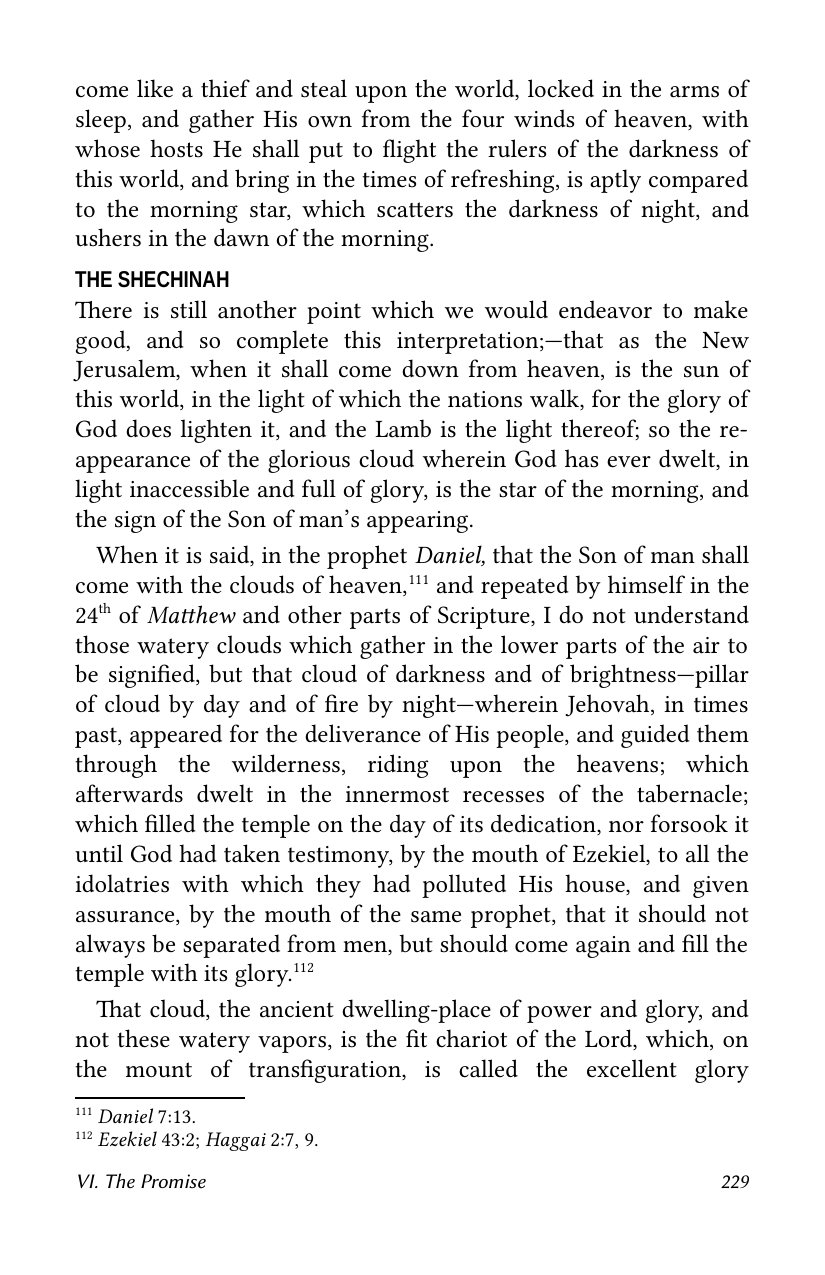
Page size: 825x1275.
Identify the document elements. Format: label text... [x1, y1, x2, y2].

text Daniel 7:13. [75, 1104, 750, 1128]
text There is still another point which we would endeavor to make good, and so complete this interpretation;—that as the New Jerusalem, when it shall come down from heaven, is the sun of this world, in the light of which the nations walk, for the glory of God does lighten it, and the Lamb is the light thereof; so the re-appearance of the glorious cloud wherein God has ever dwelt, in light inaccessible and full of glory, is the star of the morning, and the sign of the Son of man’s appearing. [75, 296, 750, 533]
subtitle The Shechinah [75, 266, 750, 293]
text When it is said, in the prophet Daniel, that the Son of man shall come with the clouds of heaven, and repeated by himself in the 24th of Matthew and other parts of Scripture, I do not understand those watery clouds which gather in the lower parts of the air to be signified, but that cloud of darkness and of brightness—pillar of cloud by day and of fire by night—wherein Jehovah, in times past, appeared for the deliverance of His people, and guided them through the wilderness, riding upon the heavens; which afterwards dwelt in the innermost recesses of the tabernacle; which filled the temple on the day of its dedication, nor forsook it until God had taken testimony, by the mouth of Ezekiel, to all the idolatries with which they had polluted His house, and given assurance, by the mouth of the same prophet, that it should not always be separated from men, but should come again and fill the temple with its glory. [75, 541, 750, 988]
text Ezekiel 43:2; Haggai 2:7, 9. [75, 1128, 750, 1152]
text come like a thief and steal upon the world, locked in the arms of sleep, and gather His own from the four winds of heaven, with whose hosts He shall put to flight the rulers of the darkness of this world, and bring in the times of refreshing, is aptly compared to the morning star, which scatters the darkness of night, and ushers in the dawn of the morning. [75, 75, 750, 253]
text That cloud, the ancient dwelling-place of power and glory, and not these watery vapors, is the fit chariot of the Lord, which, on the mount of transfiguration, is called the excellent glory [75, 995, 750, 1084]
